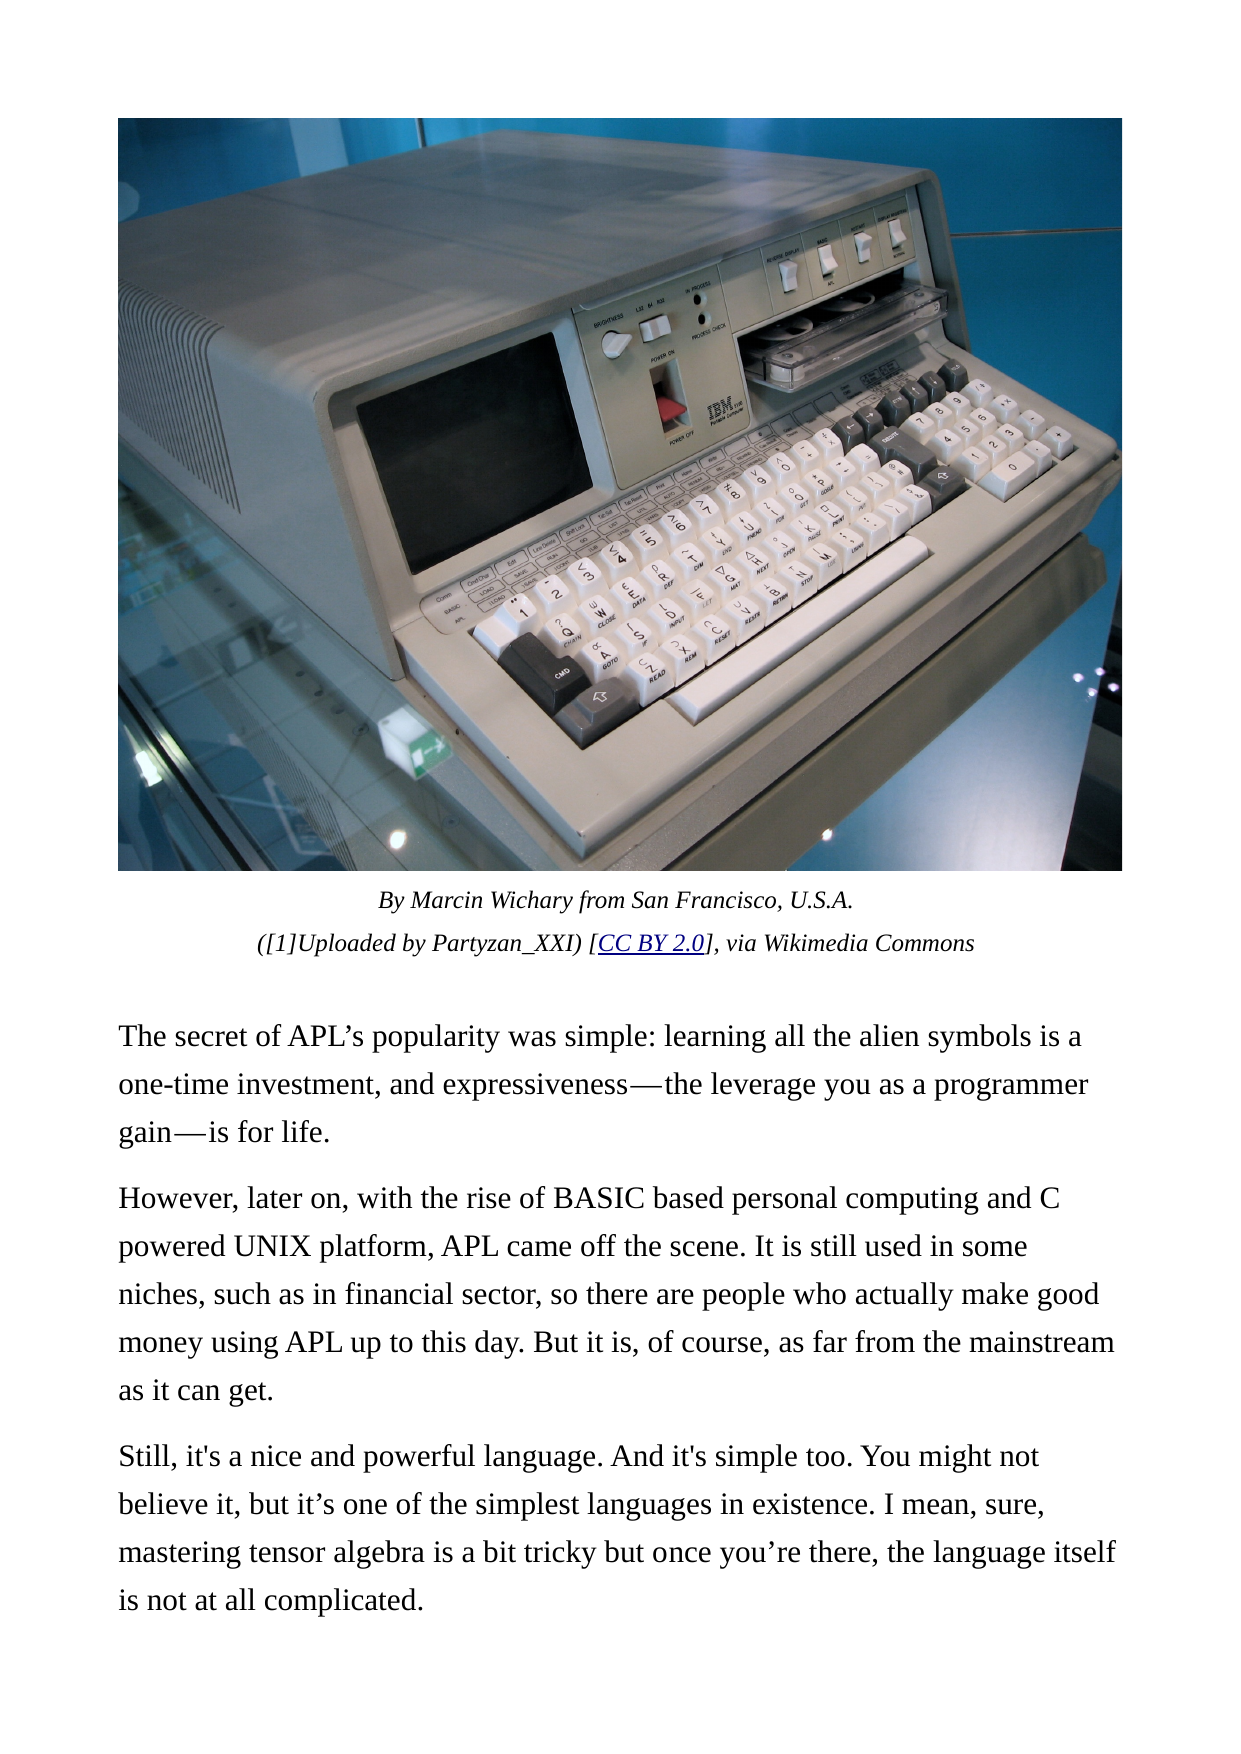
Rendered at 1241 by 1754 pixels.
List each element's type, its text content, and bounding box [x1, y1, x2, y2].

picture [978, 295, 993, 302]
picture [1117, 387, 1123, 405]
picture [1054, 153, 1065, 158]
text By Marcin Wichary from San Francisco, U.S.A. ([1]Uploaded by Partyzan_XXI) [CC BY 2.0], via Wikimedia Commons [118, 871, 1122, 957]
picture [1069, 118, 1123, 169]
picture [1073, 178, 1082, 186]
picture [966, 262, 980, 277]
picture [1045, 118, 1068, 142]
picture [1073, 244, 1080, 250]
picture [831, 138, 838, 144]
picture [1002, 220, 1013, 224]
picture [1075, 161, 1088, 170]
picture [1030, 331, 1048, 341]
picture [1108, 338, 1115, 344]
picture [1072, 305, 1082, 312]
picture [878, 153, 888, 158]
picture [1105, 253, 1115, 262]
picture [1024, 361, 1033, 369]
text The secret of APL’s popularity was simple: learning all the alien symbols is a one-time investment, and expressiveness — the leverage you as a programmer gain — is for life. [118, 1008, 1122, 1152]
picture [998, 299, 1004, 308]
picture [989, 289, 997, 300]
picture [1026, 179, 1038, 186]
text Still, it's a nice and powerful language. And it's simple too. You might not believe it, but it’s one of the simplest languages in existence. I mean, sure, mastering tensor algebra is a bit tricky but once you’re there, the language itself is not at all complicated. [118, 1428, 1122, 1620]
picture [1038, 140, 1051, 159]
picture [978, 188, 988, 193]
picture [1025, 196, 1033, 202]
picture [1025, 340, 1038, 351]
picture [995, 323, 1015, 347]
picture [907, 153, 916, 160]
picture [1093, 190, 1101, 198]
picture [986, 118, 996, 123]
picture [1081, 158, 1110, 181]
picture [1093, 377, 1110, 389]
picture [1000, 121, 1008, 128]
picture [1001, 342, 1024, 363]
picture [1090, 202, 1107, 212]
picture [960, 253, 967, 259]
picture [1064, 351, 1075, 355]
picture [118, 118, 1123, 871]
picture [1082, 216, 1093, 223]
picture [1116, 172, 1123, 178]
picture [1043, 345, 1050, 352]
picture [1048, 192, 1052, 202]
picture [1062, 248, 1070, 253]
picture [1087, 369, 1096, 376]
picture [954, 122, 966, 127]
text However, later on, with the rise of BASIC based personal computing and C powered UNIX platform, APL came off the scene. It is still used in some niches, such as in financial sector, so there are people who actually make good money using APL up to this day. But it is, of course, as far from the mainstream as it can get. [118, 1170, 1122, 1410]
picture [1088, 392, 1096, 397]
picture [1073, 152, 1083, 159]
